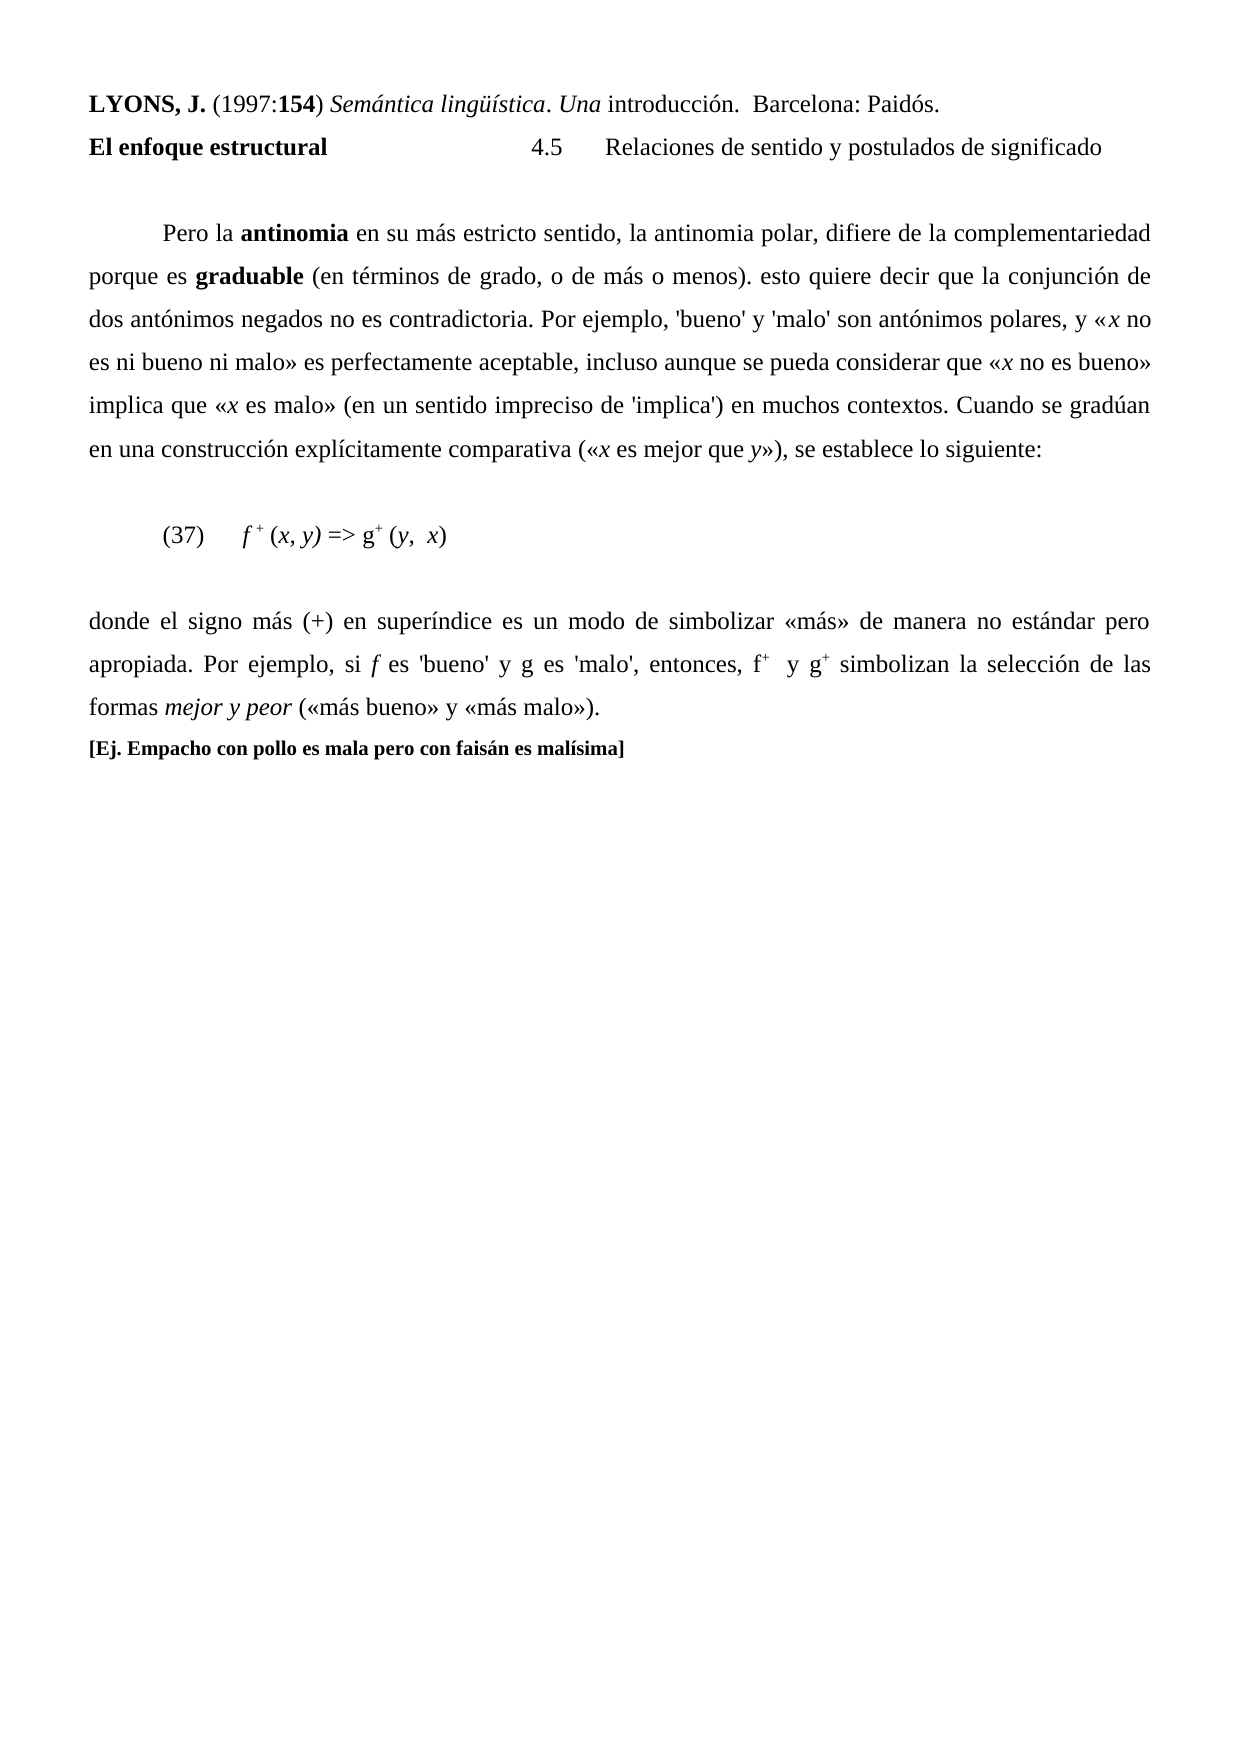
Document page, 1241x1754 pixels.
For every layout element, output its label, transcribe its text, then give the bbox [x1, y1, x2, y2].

text [Ej. Empacho con pollo es mala pero con faisán es malísima] [89, 736, 1152, 759]
text LYONS, J. (1997:154) Semántica lingüística. Una introducción. Barcelona: Paidós. [89, 89, 1152, 117]
text Pero la antinomia en su más estricto sentido, la antinomia polar, difiere de la complementariedad porque es graduable (en términos de grado, o de más o menos). esto quiere decir que la conjunción de dos antónimos negados no es contradictoria. Por ejemplo, 'bueno' y 'malo' son antónimos polares, y «x no es ni bueno ni malo» es perfectamente aceptable, incluso aunque se pueda considerar que «x no es bueno» implica que «x es malo» (en un sentido impreciso de 'implica') en muchos contextos. Cuando se gradúan en una construcción explícitamente comparativa («x es mejor que y»), se establece lo siguiente: [89, 218, 1152, 462]
text donde el signo más (+) en superíndice es un modo de simbolizar «más» de manera no estándar pero apropiada. Por ejemplo, si f es 'bueno' y g es 'malo', entonces, f+ y g+ simbolizan la selección de las formas mejor y peor («más bueno» y «más malo»). [89, 606, 1152, 721]
text (37) f + (x, y) => g+ (y, x) [89, 520, 1152, 549]
text El enfoque estructural 4.5 Relaciones de sentido y postulados de significado [89, 132, 1152, 161]
